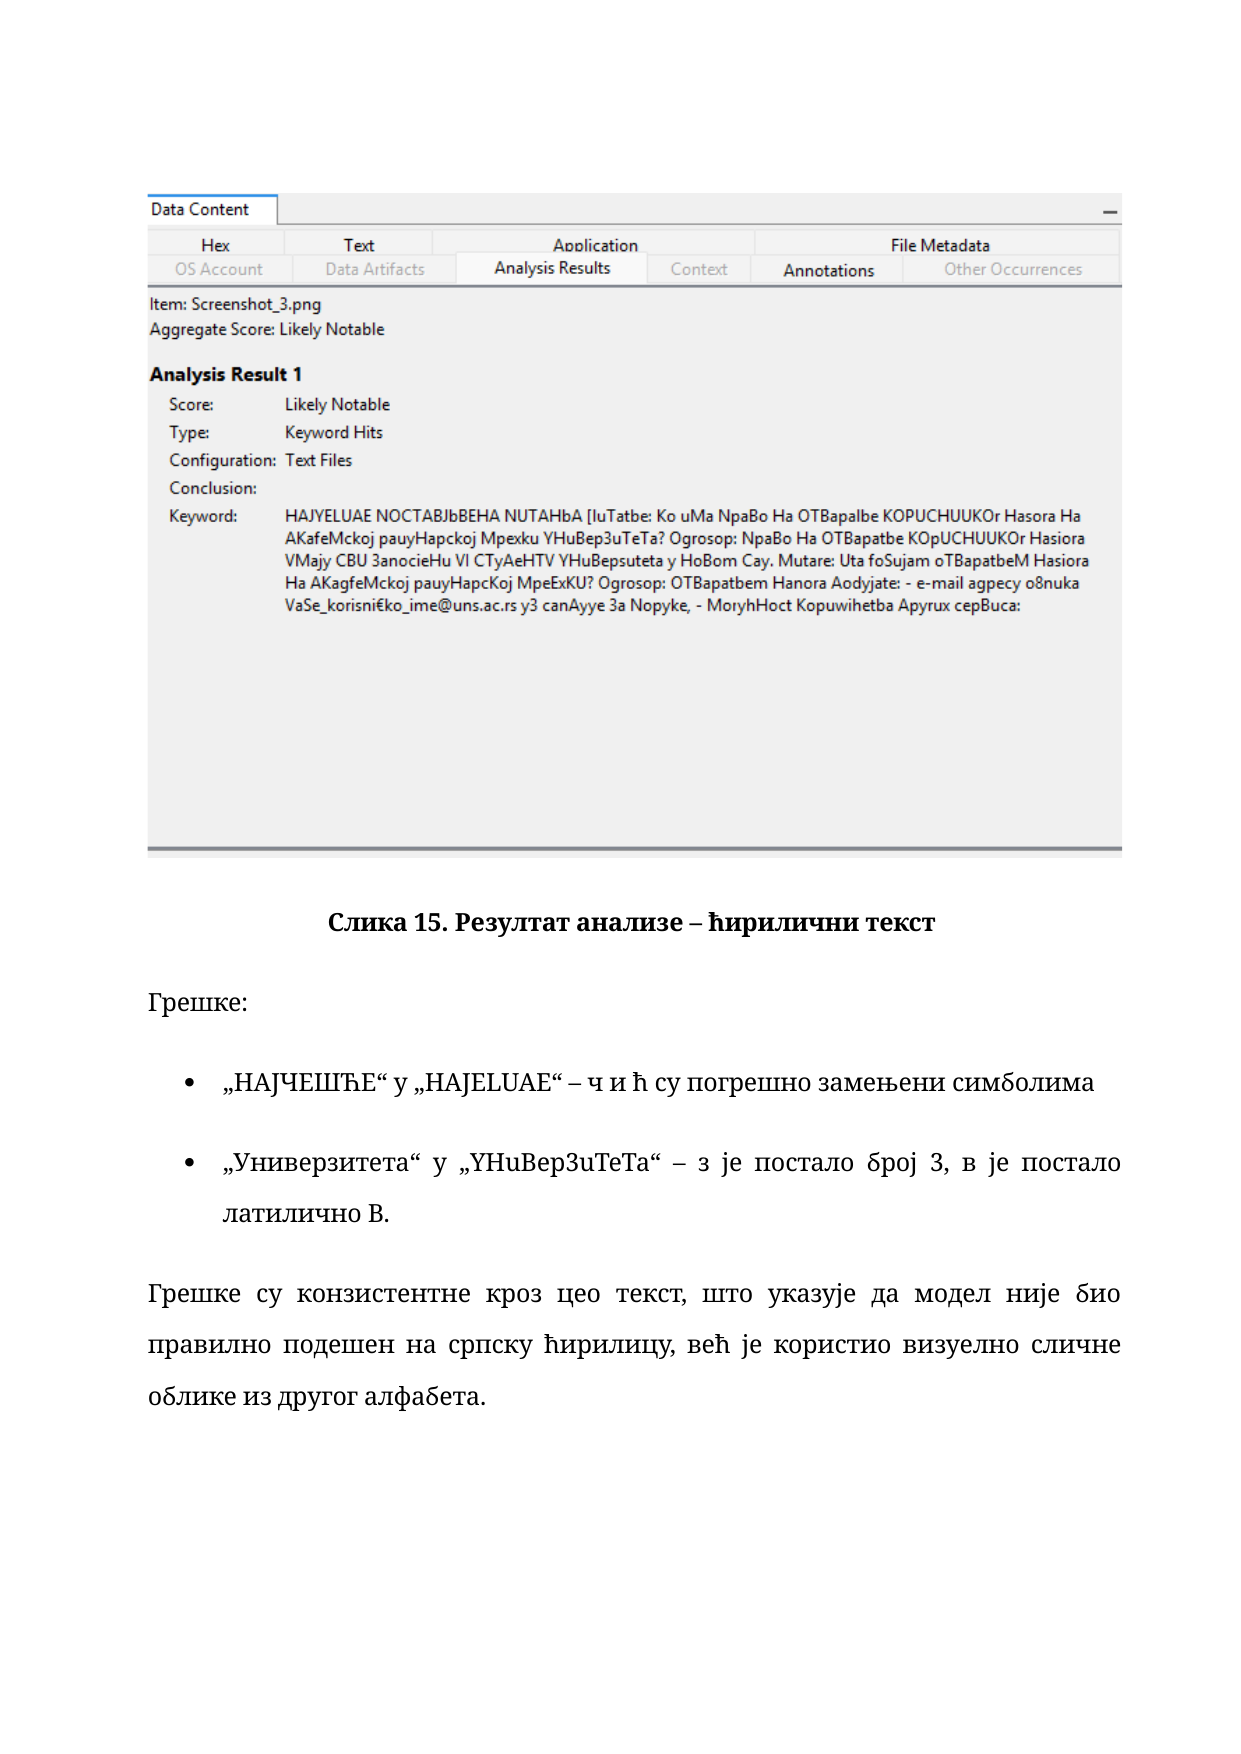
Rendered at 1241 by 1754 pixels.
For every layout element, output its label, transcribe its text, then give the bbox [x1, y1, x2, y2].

text Грешке: [148, 984, 1122, 1018]
list „НАЈЧЕШЋЕ“ у „HAJELUAE“ – ч и ћ су погрешно замењени симболима [185, 1064, 1122, 1099]
text Грешке су конзистентне кроз цео текст, што указује да модел није био правилно подешен на српску ћирилицу, већ је користио визуелно сличне облике из другог алфабета. [148, 1276, 1122, 1412]
text Слика 15. Резултат анализе – ћирилични текст [148, 904, 1122, 938]
list „Универзитета“ у „YHuBep3uTeTa“ – з је постало број 3, в је постало латилично В. [185, 1145, 1122, 1230]
